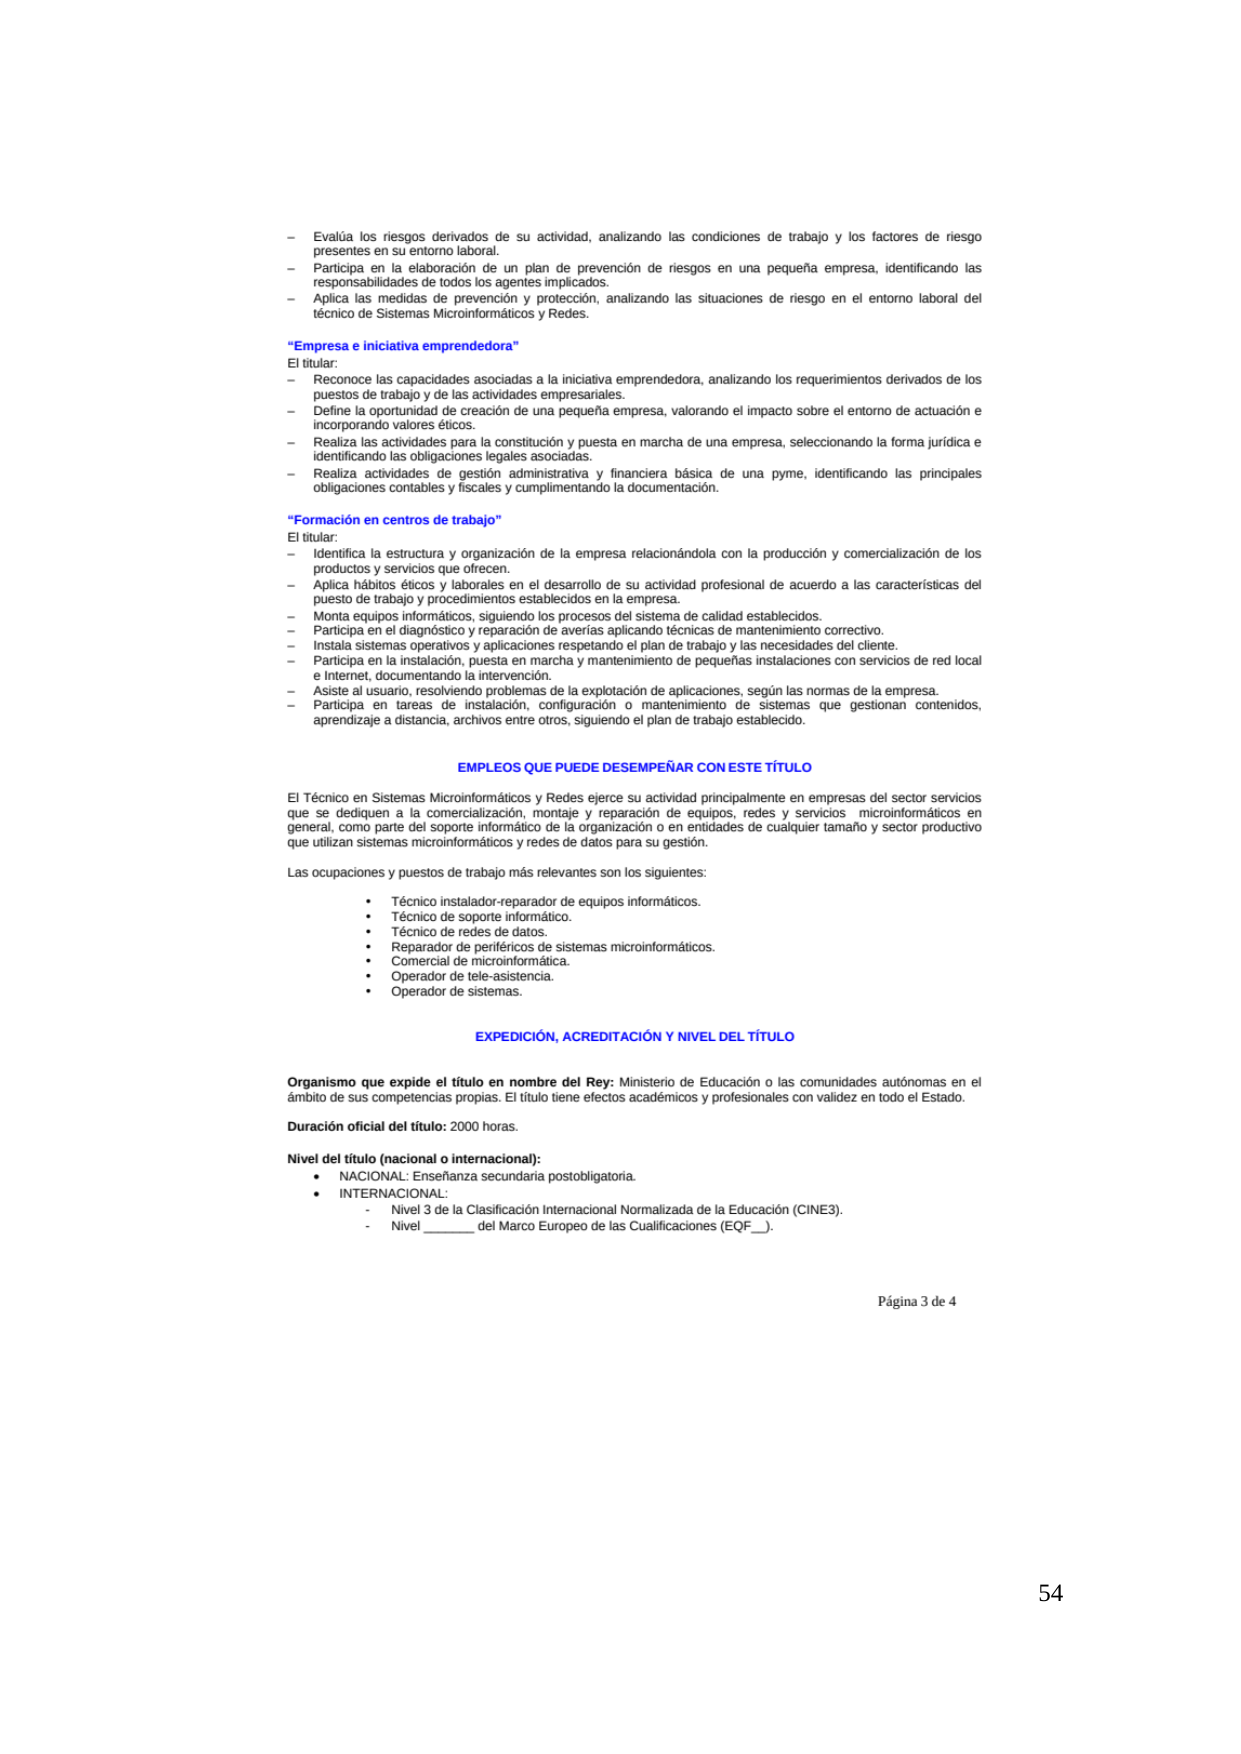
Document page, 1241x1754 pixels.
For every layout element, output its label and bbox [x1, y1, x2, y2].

picture [206, 147, 1063, 1360]
